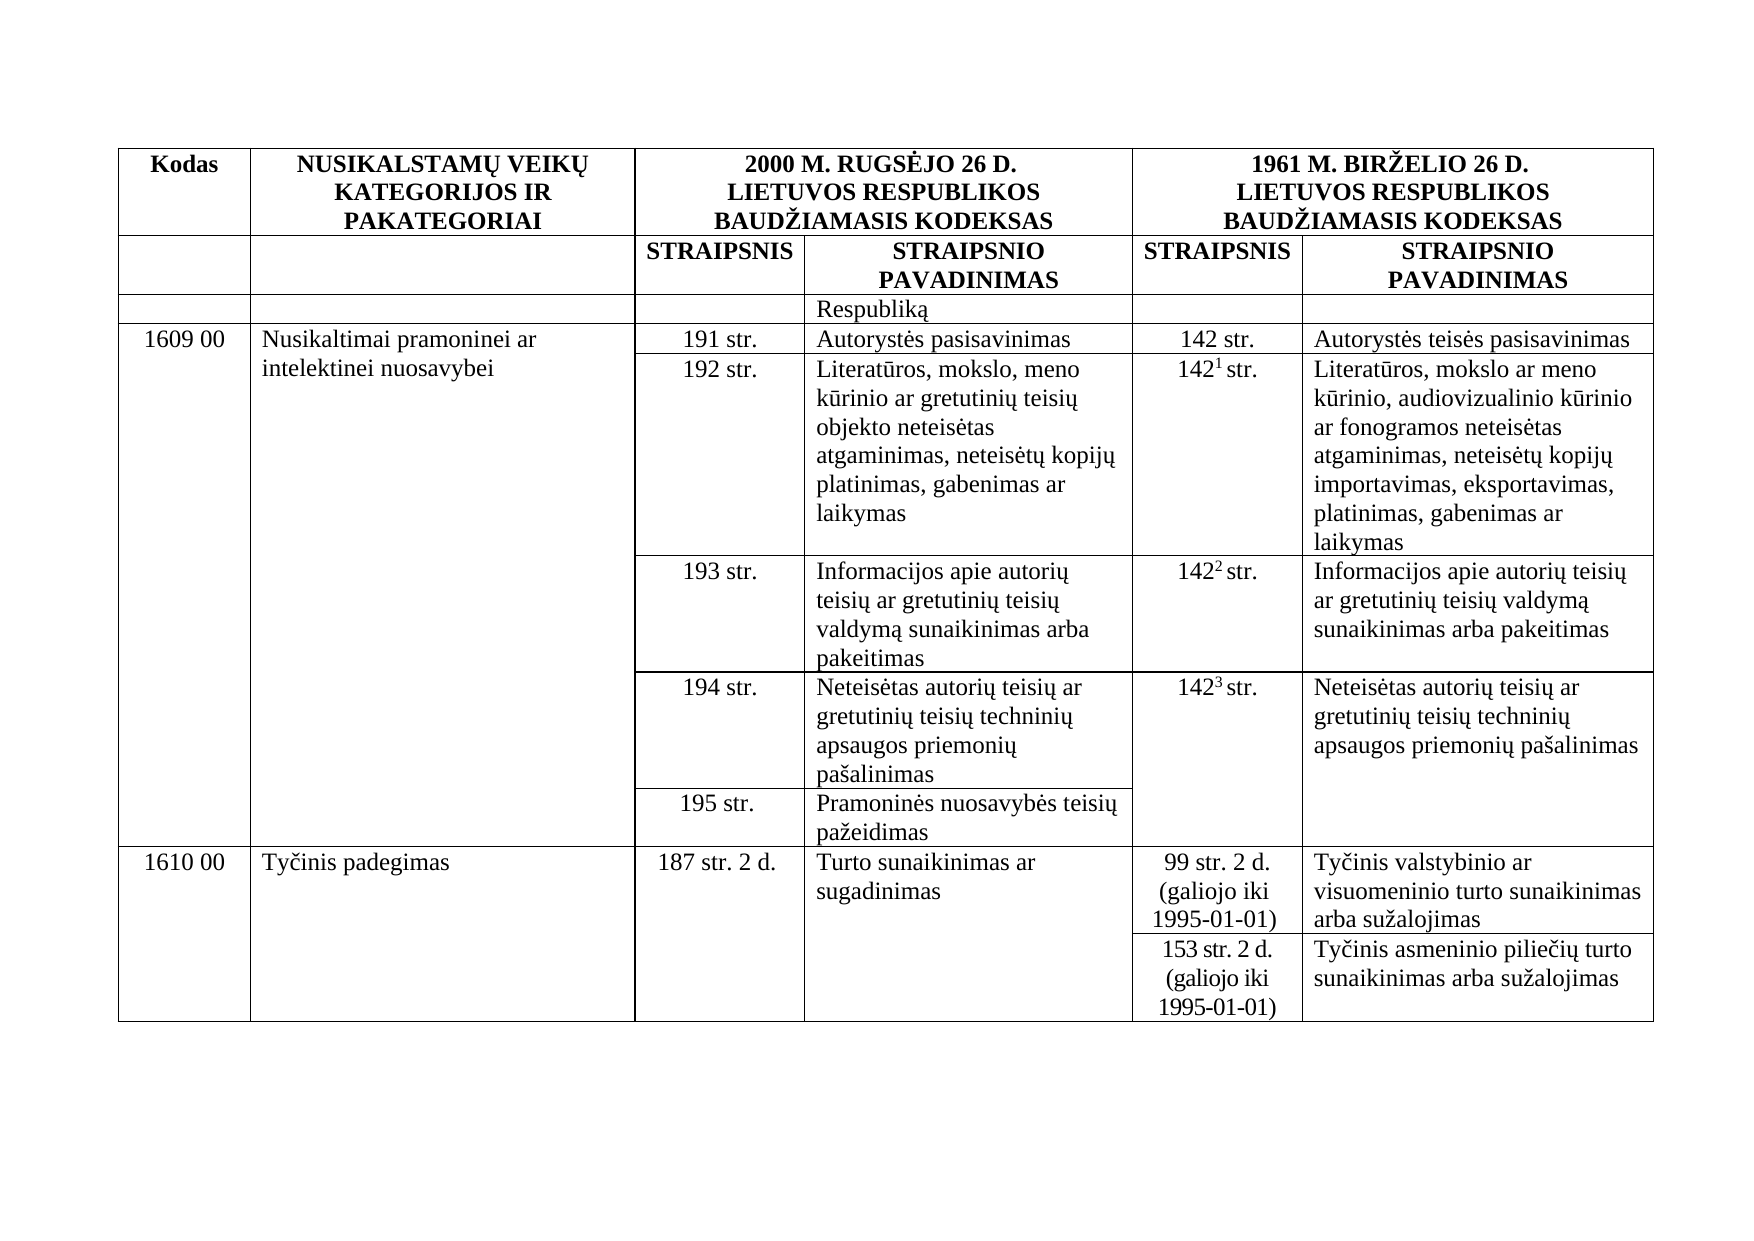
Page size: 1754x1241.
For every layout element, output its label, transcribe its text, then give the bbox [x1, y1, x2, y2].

table_cell [251, 295, 634, 323]
table_cell 142 str. [1133, 324, 1302, 353]
table_cell 195 str. [636, 789, 804, 846]
table_cell 1609 00 [119, 324, 250, 846]
table_cell 193 str. [636, 556, 804, 671]
table_cell 99 str. 2 d. (galiojo iki 1995-01-01) [1133, 847, 1302, 933]
table_header NUSIKALSTAMŲ VEIKŲ KATEGORIJOS IR PAKATEGORIAI [251, 149, 634, 235]
table_cell 1422 str. [1133, 556, 1302, 671]
table_header 2000 M. RUGSĖJO 26 D. LIETUVOS RESPUBLIKOS BAUDŽIAMASIS KODEKSAS [636, 149, 1132, 235]
table_cell 194 str. [636, 673, 804, 787]
table_cell Informacijos apie autorių teisių ar gretutinių teisių valdymą sunaikinimas arba pakeitimas [805, 556, 1132, 671]
table_cell Literatūros, mokslo ar meno kūrinio, audiovizualinio kūrinio ar fonogramos neteisėtas atgaminimas, neteisėtų kopijų importavimas, eksportavimas, platinimas, gabenimas ar laikymas [1303, 354, 1653, 555]
table_cell Turto sunaikinimas ar sugadinimas [805, 847, 1132, 1021]
table_cell Tyčinis padegimas [251, 847, 634, 1021]
table_cell Autorystės pasisavinimas [805, 324, 1132, 353]
table_cell [251, 236, 634, 293]
table_cell [119, 295, 250, 323]
table_cell 153 str. 2 d. (galiojo iki 1995-01-01) [1133, 934, 1302, 1021]
table_cell 192 str. [636, 354, 804, 555]
table_cell 191 str. [636, 324, 804, 353]
table_cell STRAIPSNIO PAVADINIMAS [1303, 236, 1653, 293]
table_cell [636, 295, 804, 323]
table_cell Tyčinis valstybinio ar visuomeninio turto sunaikinimas arba sužalojimas [1303, 847, 1653, 933]
table_cell Nusikaltimai pramoninei ar intelektinei nuosavybei [251, 324, 634, 846]
table_cell 187 str. 2 d. [636, 847, 804, 1021]
table_cell Tyčinis asmeninio piliečių turto sunaikinimas arba sužalojimas [1303, 934, 1653, 1021]
table_cell 1421 str. [1133, 354, 1302, 555]
table_cell Pramoninės nuosavybės teisių pažeidimas [805, 789, 1132, 846]
table_cell [1303, 295, 1653, 323]
table_cell 1610 00 [119, 847, 250, 1021]
table_cell Informacijos apie autorių teisių ar gretutinių teisių valdymą sunaikinimas arba pakeitimas [1303, 556, 1653, 671]
table_cell STRAIPSNIO PAVADINIMAS [805, 236, 1132, 293]
table_header 1961 M. BIRŽELIO 26 D. LIETUVOS RESPUBLIKOS BAUDŽIAMASIS KODEKSAS [1133, 149, 1653, 235]
table_cell Neteisėtas autorių teisių ar gretutinių teisių techninių apsaugos priemonių pašalinimas [1303, 673, 1653, 846]
table_cell 1423 str. [1133, 673, 1302, 846]
table_cell [119, 236, 250, 293]
table_cell STRAIPSNIS [1133, 236, 1302, 293]
table_cell Autorystės teisės pasisavinimas [1303, 324, 1653, 353]
table_header Kodas [119, 149, 250, 235]
table_cell Neteisėtas autorių teisių ar gretutinių teisių techninių apsaugos priemonių pašalinimas [805, 673, 1132, 787]
table_cell [1133, 295, 1302, 323]
table_cell Respubliką [805, 295, 1132, 323]
table_cell Literatūros, mokslo, meno kūrinio ar gretutinių teisių objekto neteisėtas atgaminimas, neteisėtų kopijų platinimas, gabenimas ar laikymas [805, 354, 1132, 555]
table_cell STRAIPSNIS [636, 236, 804, 293]
